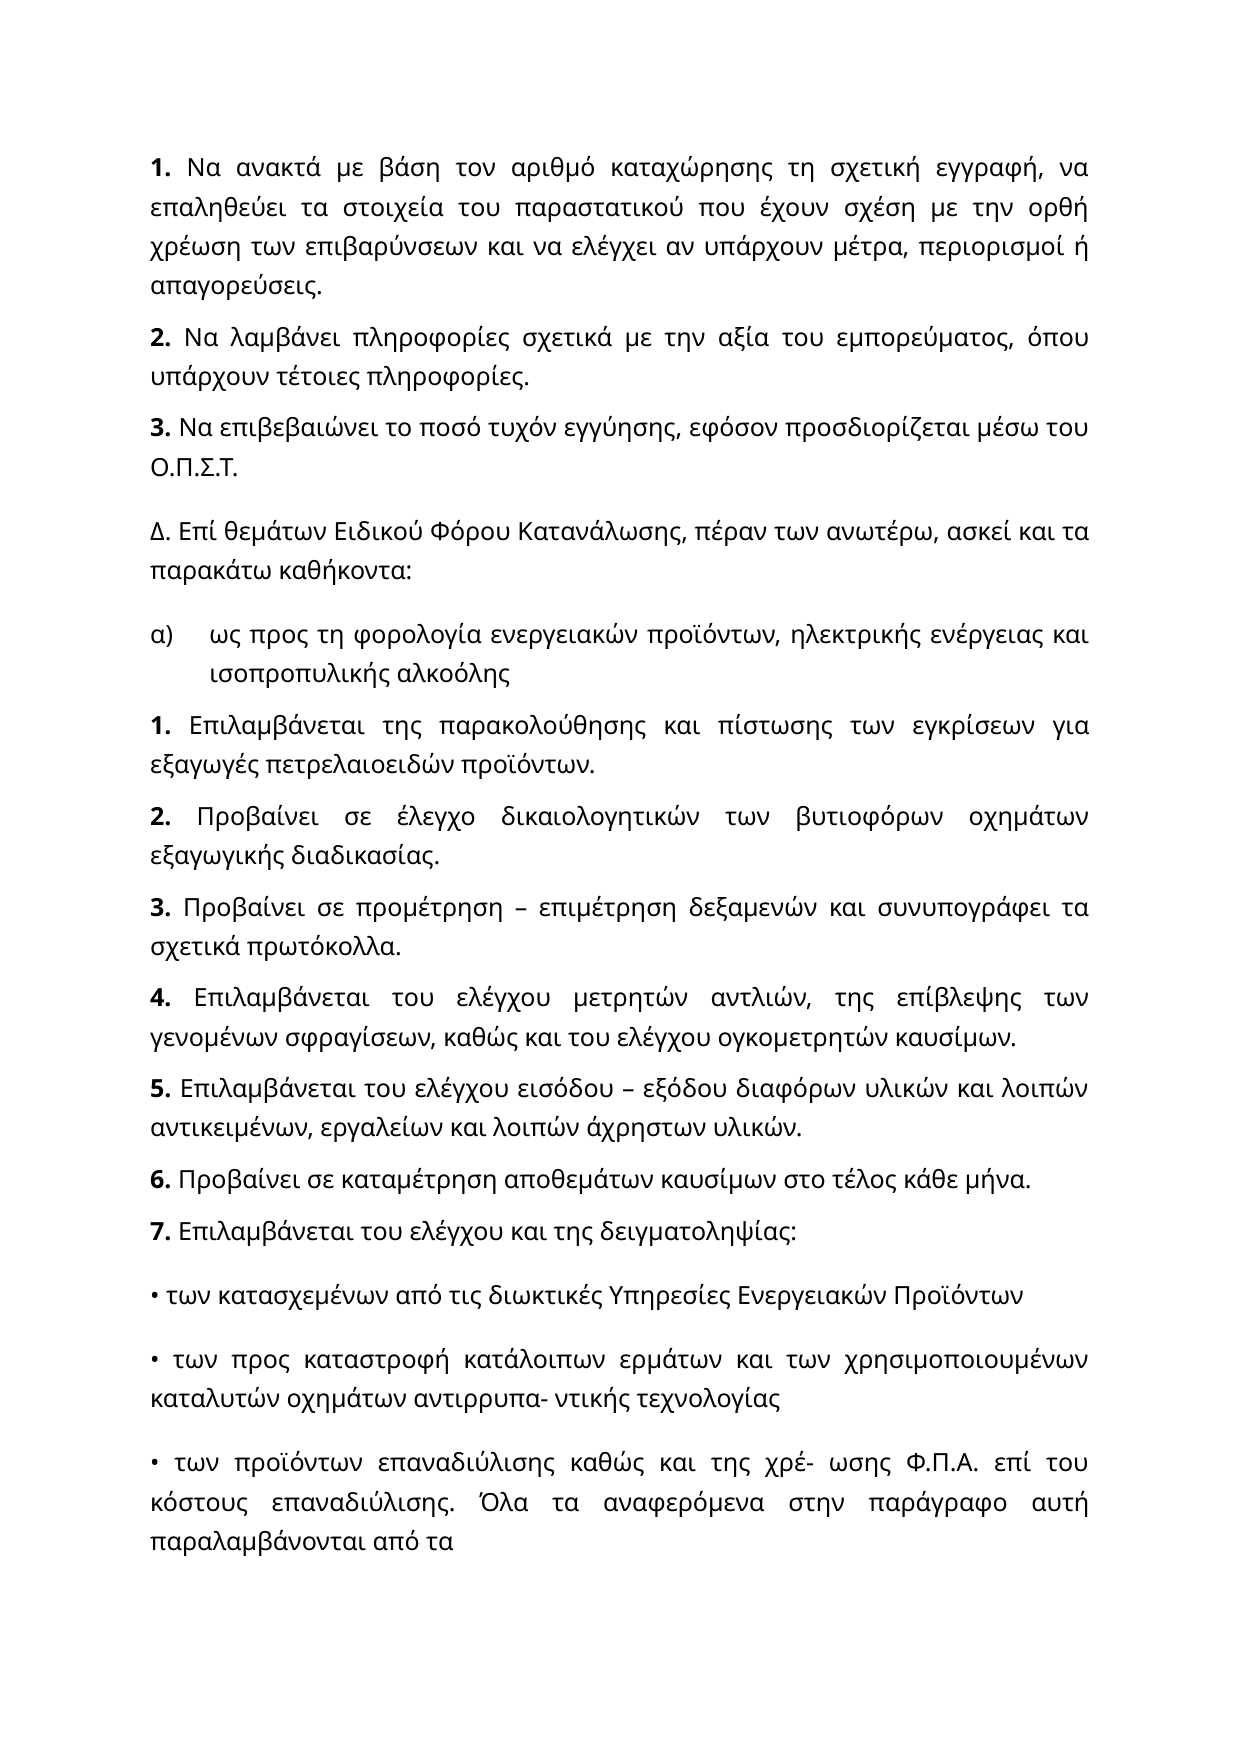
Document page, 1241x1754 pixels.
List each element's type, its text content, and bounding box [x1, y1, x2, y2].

text • των προς καταστροφή κατάλοιπων ερμάτων και των χρησιμοποιουμένων καταλυτών οχημάτων αντιρρυπα- ντικής τεχνολογίας [150, 1342, 1090, 1415]
text 7. Επιλαμβάνεται του ελέγχου και της δειγματοληψίας: [150, 1213, 1090, 1247]
text 6. Προβαίνει σε καταμέτρηση αποθεμάτων καυσίμων στο τέλος κάθε μήνα. [150, 1162, 1090, 1196]
text 4. Επιλαμβάνεται του ελέγχου μετρητών αντλιών, της επίβλεψης των γενομένων σφραγίσεων, καθώς και του ελέγχου ογκομετρητών καυσίμων. [150, 980, 1090, 1053]
text 3. Να επιβεβαιώνει το ποσό τυχόν εγγύησης, εφόσον προσδιορίζεται μέσω του Ο.Π.Σ.Τ. [150, 410, 1090, 483]
text Δ. Επί θεμάτων Ειδικού Φόρου Κατανάλωσης, πέραν των ανωτέρω, ασκεί και τα παρακάτω καθήκοντα: [150, 513, 1090, 587]
text • των προϊόντων επαναδιύλισης καθώς και της χρέ- ωσης Φ.Π.Α. επί του κόστους επαναδιύλισης. Όλα τα αναφερόμενα στην παράγραφο αυτή παραλαμβάνονται από τα [150, 1445, 1090, 1557]
text • των κατασχεμένων από τις διωκτικές Υπηρεσίες Ενεργειακών Προϊόντων [150, 1277, 1090, 1312]
list α) ως προς τη φορολογία ενεργειακών προϊόντων, ηλεκτρικής ενέργειας και ισοπροπυλικής αλκοόλης [150, 617, 1090, 690]
text 1. Να ανακτά με βάση τον αριθμό καταχώρησης τη σχετική εγγραφή, να επαληθεύει τα στοιχεία του παραστατικού που έχουν σχέση με την ορθή χρέωση των επιβαρύνσεων και να ελέγχει αν υπάρχουν μέτρα, περιορισμοί ή απαγορεύσεις. [150, 150, 1090, 302]
text 2. Να λαμβάνει πληροφορίες σχετικά με την αξία του εμπορεύματος, όπου υπάρχουν τέτοιες πληροφορίες. [150, 319, 1090, 392]
text 1. Επιλαμβάνεται της παρακολούθησης και πίστωσης των εγκρίσεων για εξαγωγές πετρελαιοειδών προϊόντων. [150, 707, 1090, 781]
text 3. Προβαίνει σε προμέτρηση – επιμέτρηση δεξαμενών και συνυπογράφει τα σχετικά πρωτόκολλα. [150, 889, 1090, 962]
text 2. Προβαίνει σε έλεγχο δικαιολογητικών των βυτιοφόρων οχημάτων εξαγωγικής διαδικασίας. [150, 798, 1090, 872]
text 5. Επιλαμβάνεται του ελέγχου εισόδου – εξόδου διαφόρων υλικών και λοιπών αντικειμένων, εργαλείων και λοιπών άχρηστων υλικών. [150, 1071, 1090, 1144]
